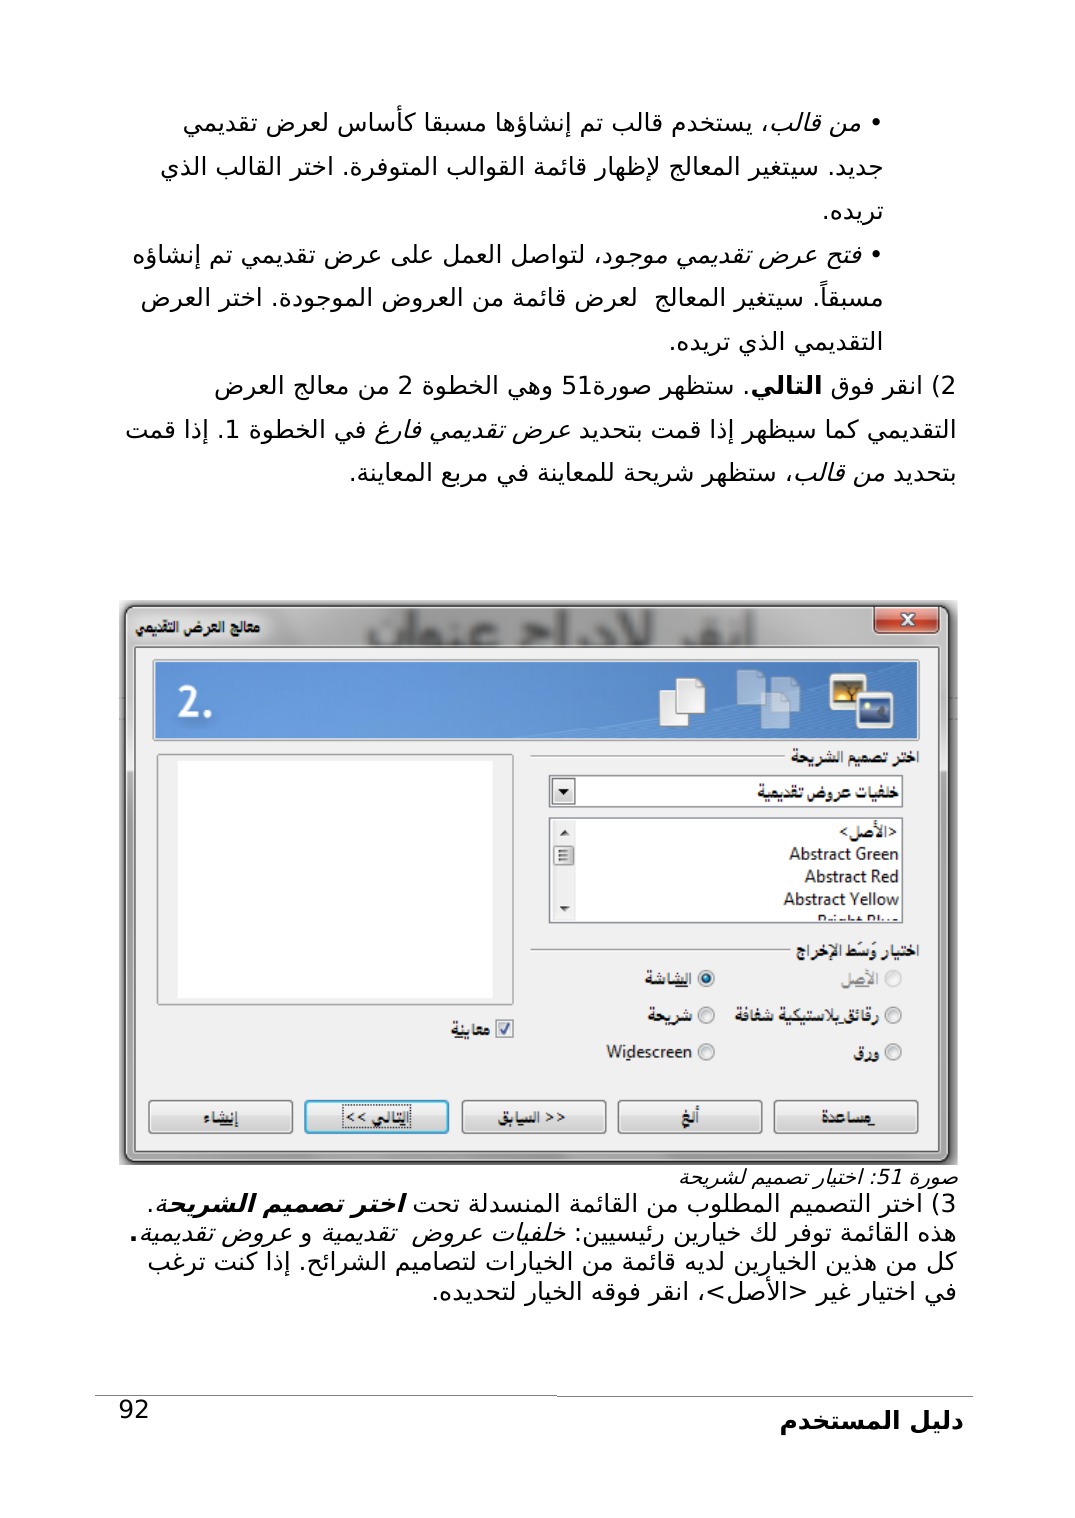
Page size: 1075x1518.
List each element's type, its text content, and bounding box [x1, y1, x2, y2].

text صورة 51: اختيار تصميم لشريحة [114, 600, 958, 1189]
text 3) اختر التصميم المطلوب من القائمة المنسدلة تحت اختر تصميم الشريحة. هذه القائمة توفر لك خيارين رئيسيين: خلفيات عروض تقديمية و عروض تقديمية. كل من هذين الخيارين لديه قائمة من الخيارات لتصاميم الشرائح. إذا كنت ترغب في اختيار غير <الأصل>، انقر فوقه الخيار لتحديده. [118, 1189, 957, 1306]
text • من قالب، يستخدم قالب تم إنشاؤها مسبقا كأساس لعرض تقديمي جديد. سيتغير المعالج لإظهار قائمة القوالب المتوفرة. اختر القالب الذي تريده. [118, 108, 883, 225]
text 2) انقر فوق التالي. ستظهر صورة51 وهي الخطوة 2 من معالج العرض التقديمي كما سيظهر إذا قمت بتحديد عرض تقديمي فارغ في الخطوة 1. إذا قمت بتحديد من قالب، ستظهر شريحة للمعاينة في مربع المعاينة. [118, 371, 957, 488]
text • فتح عرض تقديمي موجود، لتواصل العمل على عرض تقديمي تم إنشاؤه مسبقاً. سيتغير المعالج لعرض قائمة من العروض الموجودة. اختر العرض التقديمي الذي تريده. [118, 240, 883, 356]
